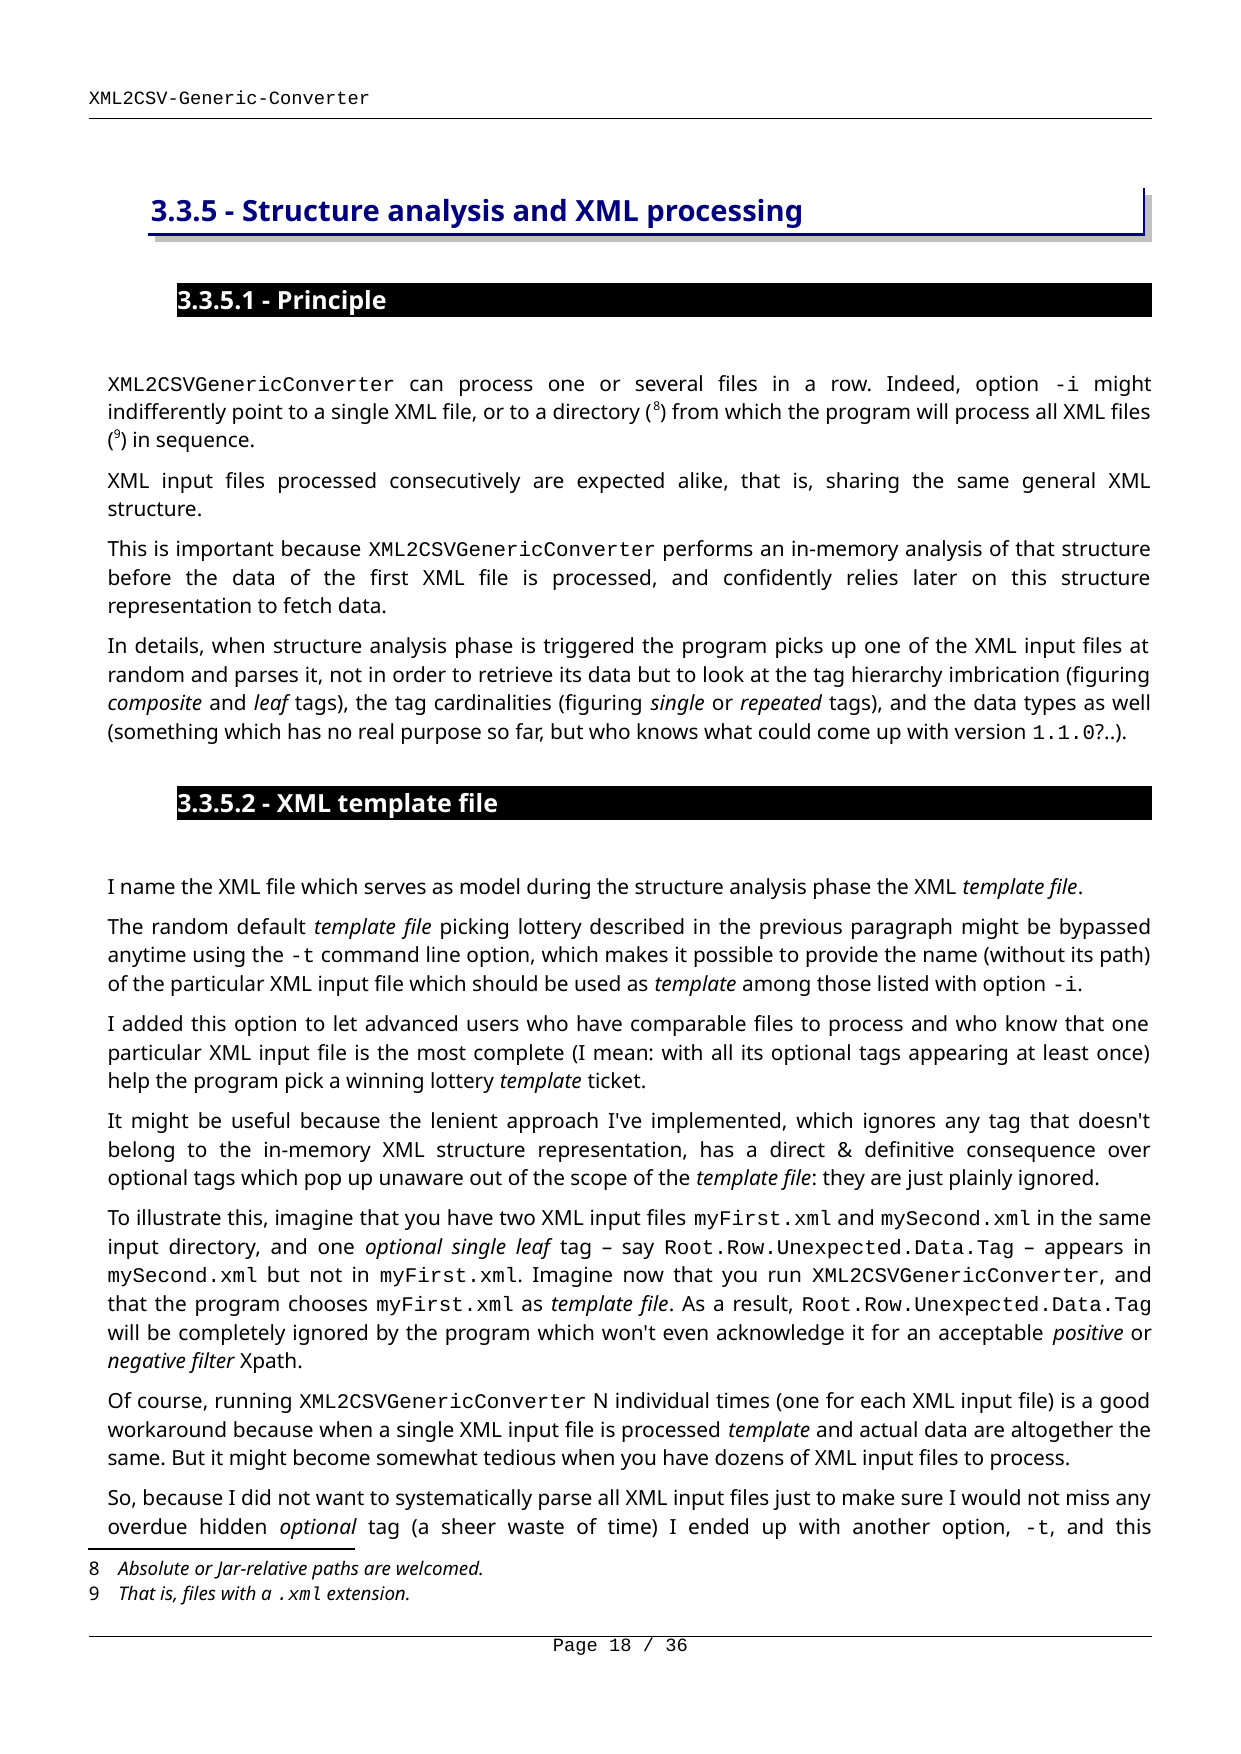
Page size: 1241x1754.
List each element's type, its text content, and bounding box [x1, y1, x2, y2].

text Of course, running XML2CSVGenericConverter N individual times (one for each XML input file) is a good workaround because when a single XML input file is processed template and actual data are altogether the same. But it might become somewhat tedious when you have dozens of XML input files to process. [107, 1386, 1152, 1472]
text I added this option to let advanced users who have comparable files to process and who know that one particular XML input file is the most complete (I mean: with all its optional tags appearing at least once) help the program pick a winning lottery template ticket. [107, 1009, 1152, 1094]
text XML input files processed consecutively are expected alike, that is, sharing the same general XML structure. [107, 466, 1152, 523]
text Absolute or Jar-relative paths are welcomed. [88, 1555, 1152, 1581]
text The random default template file picking lottery described in the previous paragraph might be bypassed anytime using the -t command line option, which makes it possible to provide the name (without its path) of the particular XML input file which should be used as template among those listed with option -i. [107, 912, 1152, 997]
subtitle XML template file [177, 786, 1152, 820]
text That is, files with a .xml extension. [88, 1581, 1152, 1606]
subtitle Structure analysis and XML processing [148, 188, 1143, 233]
subtitle Principle [177, 283, 1152, 317]
text It might be useful because the lenient approach I've implemented, which ignores any tag that doesn't belong to the in-memory XML structure representation, has a direct & definitive consequence over optional tags which pop up unaware out of the scope of the template file: they are just plainly ignored. [107, 1106, 1152, 1192]
text So, because I did not want to systematically parse all XML input files just to make sure I would not miss any overdue hidden optional tag (a sheer waste of time) I ended up with another option, -t, and this [107, 1483, 1152, 1540]
text I name the XML file which serves as model during the structure analysis phase the XML template file. [107, 872, 1152, 900]
text This is important because XML2CSVGenericConverter performs an in-memory analysis of that structure before the data of the first XML file is processed, and confidently relies later on this structure representation to fetch data. [107, 534, 1152, 620]
text To illustrate this, imagine that you have two XML input files myFirst.xml and mySecond.xml in the same input directory, and one optional single leaf tag – say Root.Row.Unexpected.Data.Tag – appears in mySecond.xml but not in myFirst.xml. Imagine now that you run XML2CSVGenericConverter, and that the program chooses myFirst.xml as template file. As a result, Root.Row.Unexpected.Data.Tag will be completely ignored by the program which won't even acknowledge it for an acceptable positive or negative filter Xpath. [107, 1203, 1152, 1374]
text XML2CSVGenericConverter can process one or several files in a row. Indeed, option -i might indifferently point to a single XML file, or to a directory () from which the program will process all XML files () in sequence. [107, 369, 1152, 454]
text In details, when structure analysis phase is triggered the program picks up one of the XML input files at random and parses it, not in order to retrieve its data but to look at the tag hierarchy imbrication (figuring composite and leaf tags), the tag cardinalities (figuring single or repeated tags), and the data types as well (something which has no real purpose so far, but who knows what could come up with version 1.1.0?..). [107, 632, 1152, 746]
